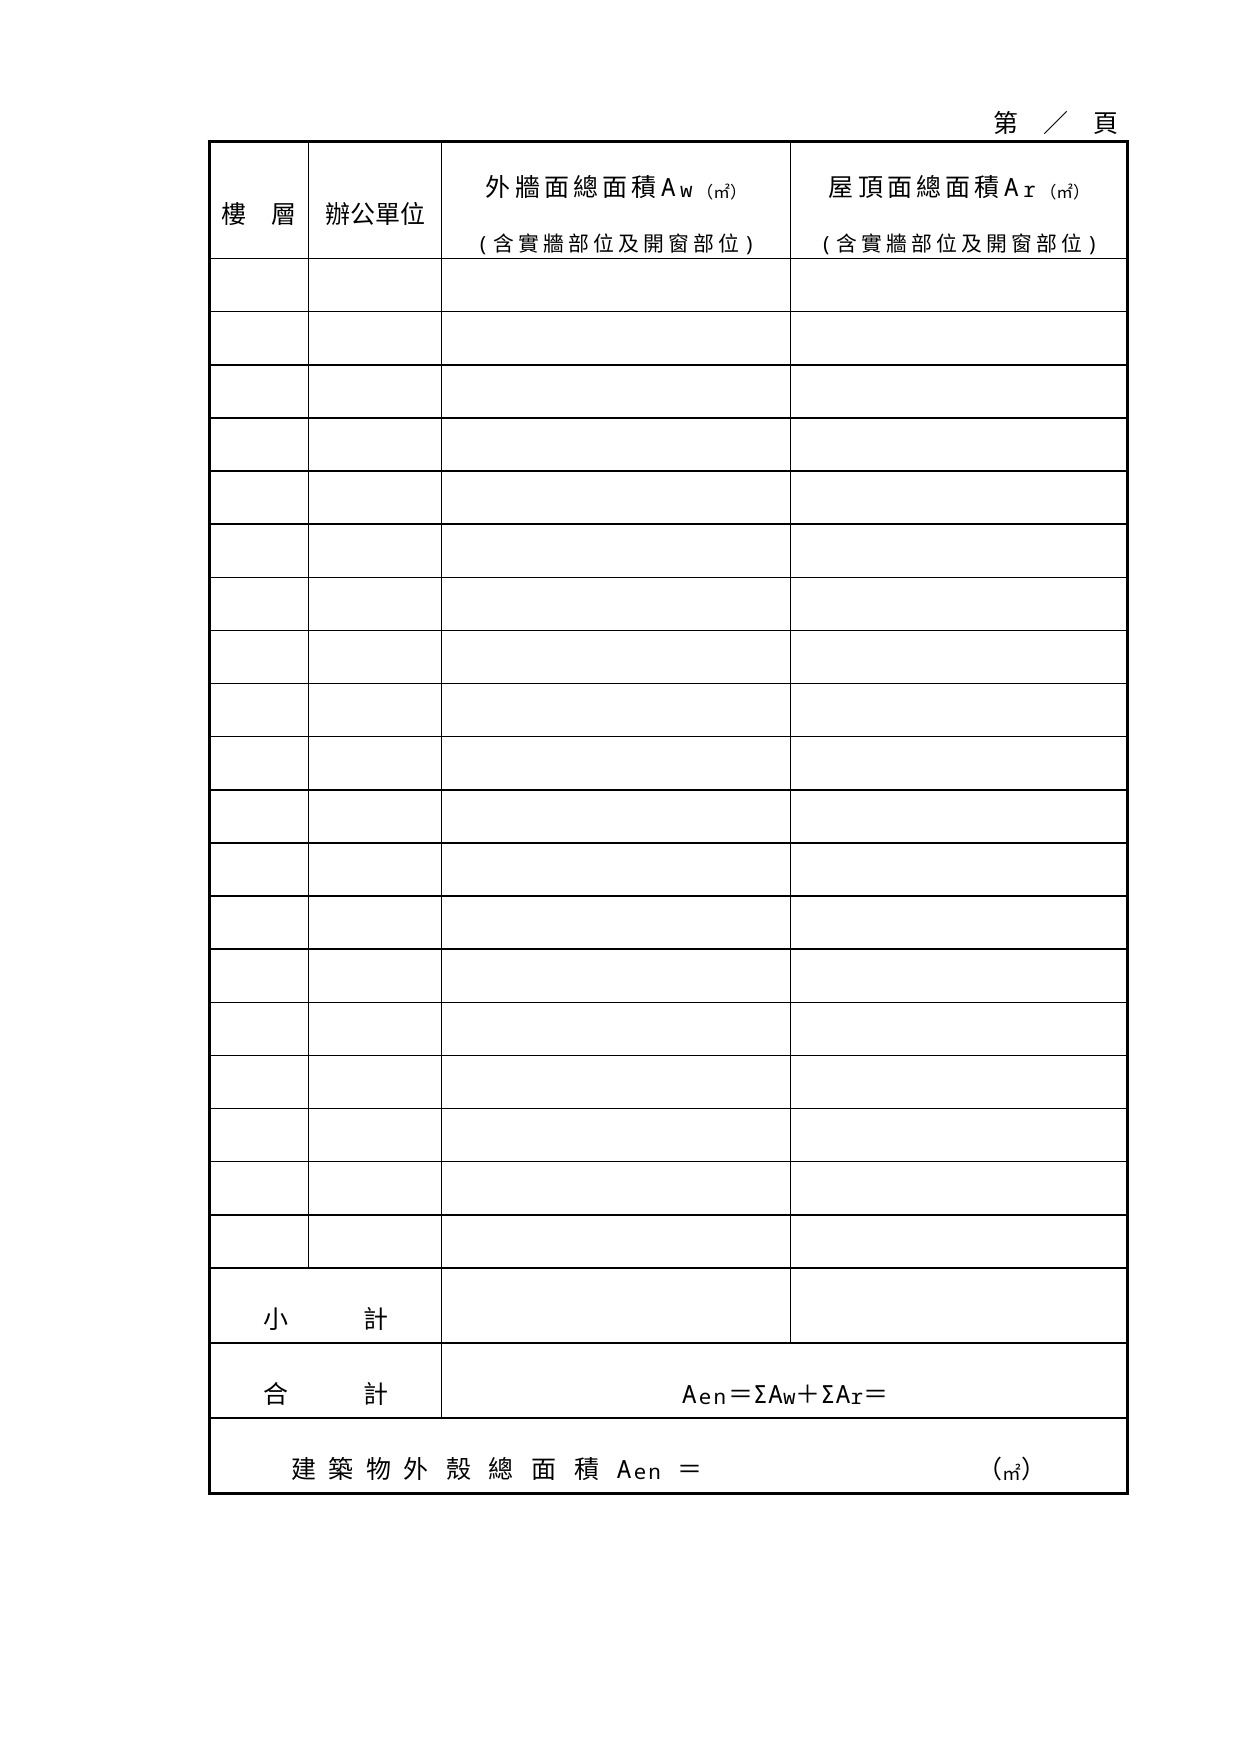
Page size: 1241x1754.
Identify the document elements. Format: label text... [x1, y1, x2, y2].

table_cell [309, 791, 441, 842]
table_cell [309, 1109, 441, 1161]
table_cell [791, 1269, 1126, 1342]
table_cell [211, 578, 308, 629]
table_cell [791, 950, 1126, 1001]
table_cell [442, 897, 790, 948]
table_header 屋頂面總面積Ar（㎡） (含實牆部位及開窗部位) [791, 143, 1126, 258]
table_cell [791, 844, 1126, 895]
table_cell [791, 1109, 1126, 1161]
table_cell [442, 1109, 790, 1161]
table_cell [211, 1162, 308, 1214]
table_cell [211, 1109, 308, 1161]
table_cell [309, 366, 441, 417]
table_cell [309, 844, 441, 895]
table_cell [309, 631, 441, 683]
table_cell [442, 525, 790, 576]
table_cell 建 築 物 外 殼 總 面 積 Aen ＝ （㎡） [211, 1419, 1126, 1492]
table_cell [442, 1056, 790, 1108]
table_cell [442, 950, 790, 1001]
table_cell 小 計 [211, 1269, 441, 1342]
table_cell [442, 1162, 790, 1214]
table_cell [211, 472, 308, 523]
table_cell [309, 419, 441, 470]
table_cell [309, 684, 441, 736]
table_cell [791, 1003, 1126, 1054]
table_cell [211, 312, 308, 364]
table_cell [791, 791, 1126, 842]
table_cell [211, 366, 308, 417]
table_cell [309, 1003, 441, 1054]
table_cell [791, 259, 1126, 311]
table_cell [442, 312, 790, 364]
table_cell [791, 1162, 1126, 1214]
table_cell [791, 312, 1126, 364]
table_header 外牆面總面積Aw（㎡） (含實牆部位及開窗部位) [442, 143, 790, 258]
table_cell [309, 1162, 441, 1214]
table_cell 合 計 [211, 1344, 441, 1417]
table_cell [442, 366, 790, 417]
table_cell [442, 419, 790, 470]
table_cell [442, 259, 790, 311]
table_cell [791, 737, 1126, 789]
table_cell [791, 525, 1126, 576]
table_cell [211, 419, 308, 470]
table_cell [791, 1216, 1126, 1267]
text 第 ／ 頁 [187, 103, 1118, 140]
table_cell [211, 259, 308, 311]
table_cell [211, 525, 308, 576]
table_cell [309, 312, 441, 364]
table_cell [791, 631, 1126, 683]
table_cell [442, 1216, 790, 1267]
table_cell [211, 1216, 308, 1267]
table_cell Aen＝ΣAw＋ΣAr＝ [442, 1344, 1126, 1417]
table_cell [791, 578, 1126, 629]
table_cell [211, 844, 308, 895]
table_cell [442, 472, 790, 523]
table_cell [211, 791, 308, 842]
table_cell [211, 684, 308, 736]
table_cell [791, 1056, 1126, 1108]
table_cell [211, 1003, 308, 1054]
table_cell [791, 897, 1126, 948]
table_cell [309, 1216, 441, 1267]
table_cell [442, 791, 790, 842]
table_cell [211, 737, 308, 789]
table_cell [442, 1269, 790, 1342]
table_cell [442, 578, 790, 629]
table_cell [442, 844, 790, 895]
table_cell [211, 631, 308, 683]
table_cell [791, 366, 1126, 417]
table_cell [791, 684, 1126, 736]
table_cell [309, 737, 441, 789]
table_cell [211, 950, 308, 1001]
table_cell [442, 737, 790, 789]
table_cell [309, 578, 441, 629]
table_header 樓 層 [211, 143, 308, 258]
table_cell [442, 1003, 790, 1054]
table_cell [791, 419, 1126, 470]
table_cell [309, 950, 441, 1001]
table_cell [309, 1056, 441, 1108]
table_cell [791, 472, 1126, 523]
table_cell [442, 631, 790, 683]
table_cell [211, 897, 308, 948]
table_cell [211, 1056, 308, 1108]
table_cell [309, 472, 441, 523]
table_cell [309, 259, 441, 311]
table_cell [442, 684, 790, 736]
table_cell [309, 897, 441, 948]
table_header 辦公單位 [309, 143, 441, 258]
table_cell [309, 525, 441, 576]
